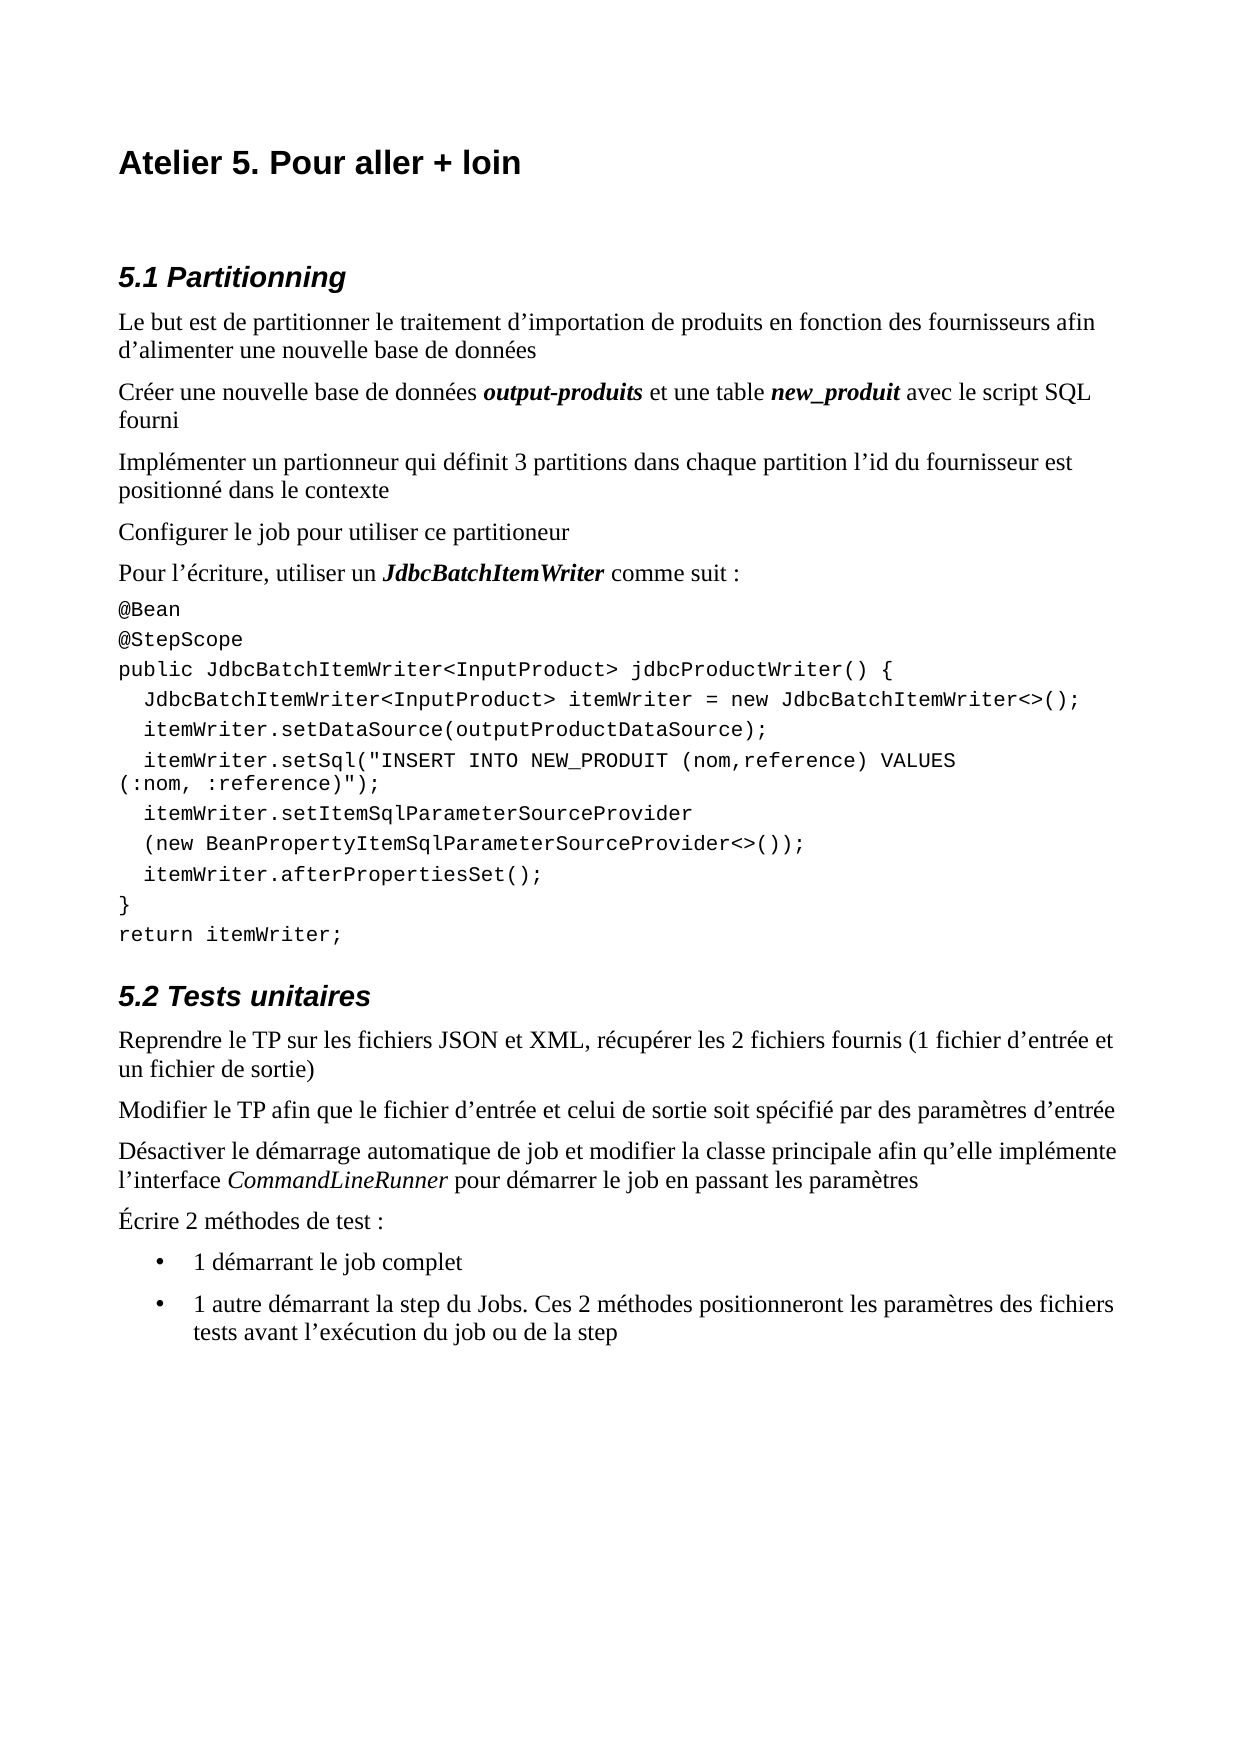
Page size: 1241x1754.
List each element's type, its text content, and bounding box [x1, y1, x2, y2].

text @Bean [118, 599, 1122, 623]
text (new BeanPropertyItemSqlParameterSourceProvider<>()); [118, 833, 1122, 857]
text itemWriter.afterPropertiesSet(); [118, 863, 1122, 887]
text Implémenter un partionneur qui définit 3 partitions dans chaque partition l’id du fournisseur est positionné dans le contexte [118, 447, 1122, 504]
text Pour l’écriture, utiliser un JdbcBatchItemWriter comme suit : [118, 558, 1122, 587]
subtitle 5.1 Partitionning [118, 261, 1122, 294]
list 1 démarrant le job complet [156, 1247, 1122, 1276]
text Configurer le job pour utiliser ce partitioneur [118, 517, 1122, 545]
text Le but est de partitionner le traitement d’importation de produits en fonction des fournisseurs afin d’alimenter une nouvelle base de données [118, 307, 1122, 364]
text return itemWriter; [118, 924, 1122, 947]
list 1 autre démarrant la step du Jobs. Ces 2 méthodes positionneront les paramètres des fichiers tests avant l’exécution du job ou de la step [156, 1289, 1122, 1346]
text Modifier le TP afin que le fichier d’entrée et celui de sortie soit spécifié par des paramètres d’entrée [118, 1095, 1122, 1124]
text Créer une nouvelle base de données output-produits et une table new_produit avec le script SQL fourni [118, 377, 1122, 434]
text itemWriter.setSql("INSERT INTO NEW_PRODUIT (nom,reference) VALUES (:nom, :reference)"); [118, 749, 1122, 797]
subtitle 5.2 Tests unitaires [118, 979, 1122, 1012]
text public JdbcBatchItemWriter<InputProduct> jdbcProductWriter() { [118, 659, 1122, 683]
text itemWriter.setDataSource(outputProductDataSource); [118, 719, 1122, 743]
text } [118, 894, 1122, 917]
text Écrire 2 méthodes de test : [118, 1206, 1122, 1235]
text @StepScope [118, 629, 1122, 653]
text Reprendre le TP sur les fichiers JSON et XML, récupérer les 2 fichiers fournis (1 fichier d’entrée et un fichier de sortie) [118, 1025, 1122, 1082]
text itemWriter.setItemSqlParameterSourceProvider [118, 803, 1122, 827]
subtitle Atelier 5. Pour aller + loin [118, 143, 1122, 182]
text JdbcBatchItemWriter<InputProduct> itemWriter = new JdbcBatchItemWriter<>(); [118, 689, 1122, 713]
text Désactiver le démarrage automatique de job et modifier la classe principale afin qu’elle implémente l’interface CommandLineRunner pour démarrer le job en passant les paramètres [118, 1136, 1122, 1194]
